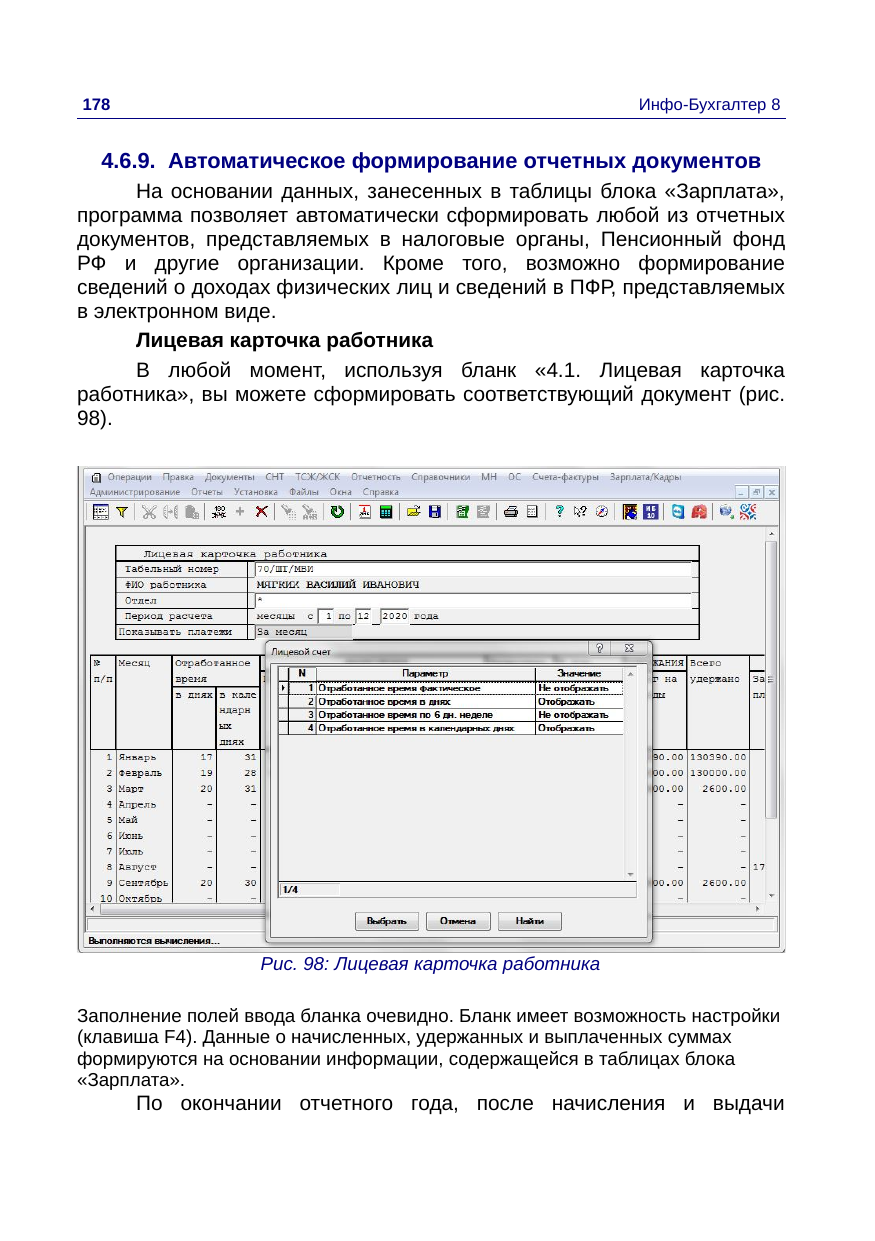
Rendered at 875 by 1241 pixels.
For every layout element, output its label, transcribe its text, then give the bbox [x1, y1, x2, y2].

subtitle Автоматическое формирование отчетных документов [77, 147, 786, 173]
text Рис. 98: Лицевая карточка работника [77, 953, 786, 974]
text В любой момент, используя бланк «4.1. Лицевая карточка работника», вы можете сформировать соответствующий документ (рис. 98). [77, 358, 786, 430]
picture [76, 466, 786, 953]
text По окончании отчетного года, после начисления и выдачи [77, 1091, 786, 1115]
text Заполнение полей ввода бланка очевидно. Бланк имеет возможность настройки (клавиша F4). Данные о начисленных, удержанных и выплаченных суммах формируются на основании информации, содержащейся в таблицах блока «Зарплата». [77, 1004, 786, 1091]
text Лицевая карточка работника [77, 328, 786, 352]
text На основании данных, занесенных в таблицы блока «Зарплата», программа позволяет автоматически сформировать любой из отчетных документов, представляемых в налоговые органы, Пенсионный фонд РФ и другие организации. Кроме того, возможно формирование сведений о доходах физических лиц и сведений в ПФР, представляемых в электронном виде. [77, 179, 786, 322]
